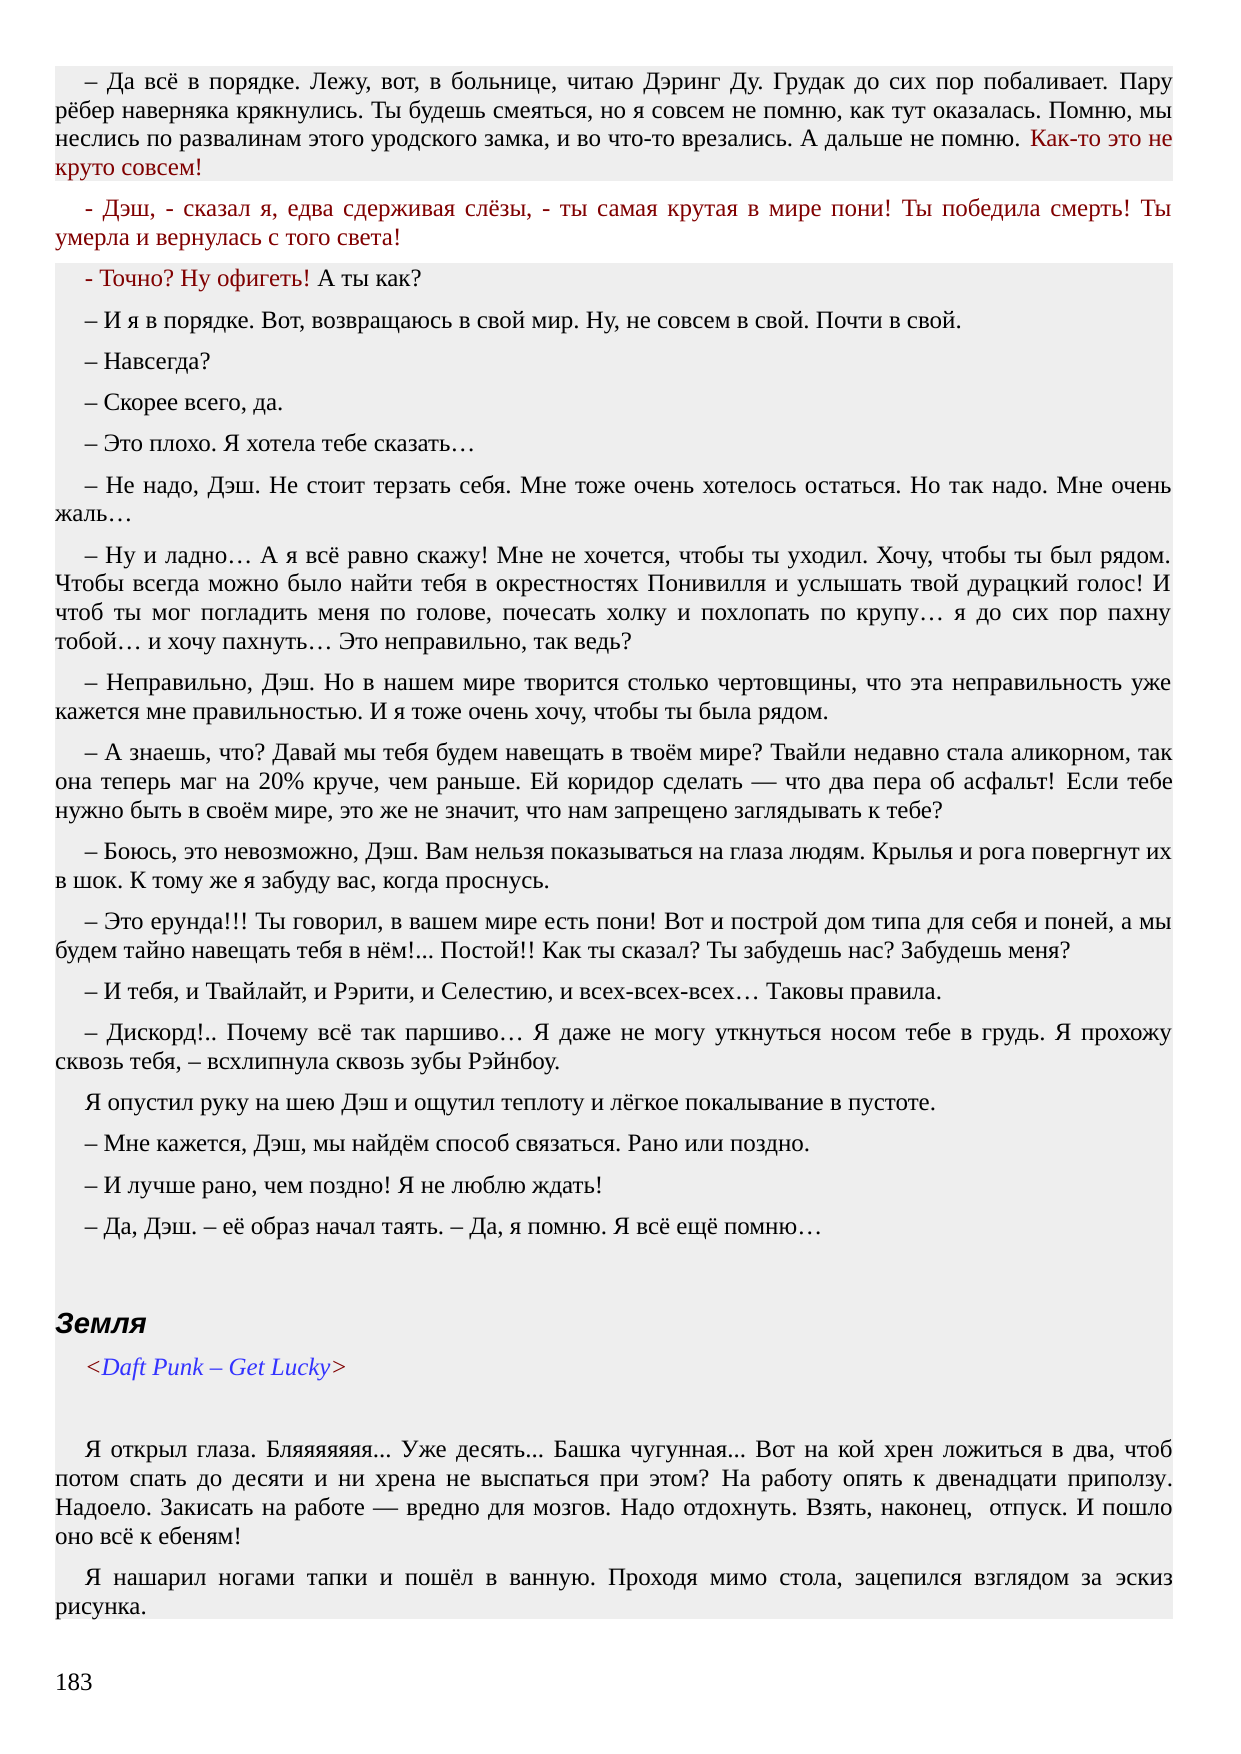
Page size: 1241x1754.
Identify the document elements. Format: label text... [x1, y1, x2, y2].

subtitle Земля [55, 1306, 1173, 1339]
text – Ну и ладно… А я всё равно скажу! Мне не хочется, чтобы ты уходил. Хочу, чтобы ты был рядом. Чтобы всегда можно было найти тебя в окрестностях Понивилля и услышать твой дурацкий голос! И чтоб ты мог погладить меня по голове, почесать холку и похлопать по крупу… я до сих пор пахну тобой… и хочу пахнуть… Это неправильно, так ведь? [55, 540, 1173, 655]
text – Навсегда? [55, 346, 1173, 375]
text – И лучше рано, чем поздно! Я не люблю ждать! [55, 1170, 1173, 1198]
text – Да, Дэш. – её образ начал таять. – Да, я помню. Я всё ещё помню… [55, 1211, 1173, 1240]
text Я нашарил ногами тапки и пошёл в ванную. Проходя мимо стола, зацепился взглядом за эскиз рисунка. [55, 1562, 1173, 1619]
text – Да всё в порядке. Лежу, вот, в больнице, читаю Дэринг Ду. Грудак до сих пор побаливает. Пару рёбер наверняка крякнулись. Ты будешь смеяться, но я совсем не помню, как тут оказалась. Помню, мы неслись по развалинам этого уродского замка, и во что-то врезались. А дальше не помню. Как-то это не круто совсем! [55, 66, 1173, 181]
text – И я в порядке. Вот, возвращаюсь в свой мир. Ну, не совсем в свой. Почти в свой. [55, 305, 1173, 333]
text – Скорее всего, да. [55, 387, 1173, 416]
text Я открыл глаза. Бляяяяяяя... Уже десять... Башка чугунная... Вот на кой хрен ложиться в два, чтоб потом спать до десяти и ни хрена не выспаться при этом? На работу опять к двенадцати приползу. Надоело. Закисать на работе — вредно для мозгов. Надо отдохнуть. Взять, наконец, отпуск. И пошло оно всё к ебеням! [55, 1434, 1173, 1549]
text – Дискорд!.. Почему всё так паршиво… Я даже не могу уткнуться носом тебе в грудь. Я прохожу сквозь тебя, – всхлипнула сквозь зубы Рэйнбоу. [55, 1017, 1173, 1075]
text – Неправильно, Дэш. Но в нашем мире творится столько чертовщины, что эта неправильность уже кажется мне правильностью. И я тоже очень хочу, чтобы ты была рядом. [55, 667, 1173, 725]
text – А знаешь, что? Давай мы тебя будем навещать в твоём мире? Твайли недавно стала аликорном, так она теперь маг на 20% круче, чем раньше. Ей коридор сделать — что два пера об асфальт! Если тебе нужно быть в своём мире, это же не значит, что нам запрещено заглядывать к тебе? [55, 737, 1173, 823]
text – Это плохо. Я хотела тебе сказать… [55, 428, 1173, 457]
text <Daft Punk – Get Lucky> [55, 1352, 1173, 1381]
text – Боюсь, это невозможно, Дэш. Вам нельзя показываться на глаза людям. Крылья и рога повергнут их в шок. К тому же я забуду вас, когда проснусь. [55, 836, 1173, 893]
text Я опустил руку на шею Дэш и ощутил теплоту и лёгкое покалывание в пустоте. [55, 1087, 1173, 1116]
text – И тебя, и Твайлайт, и Рэрити, и Селестию, и всех-всех-всех… Таковы правила. [55, 976, 1173, 1005]
text – Это ерунда!!! Ты говорил, в вашем мире есть пони! Вот и построй дом типа для себя и поней, а мы будем тайно навещать тебя в нём!... Постой!! Как ты сказал? Ты забудешь нас? Забудешь меня? [55, 906, 1173, 963]
text - Дэш, - сказал я, едва сдерживая слёзы, - ты самая крутая в мире пони! Ты победила смерть! Ты умерла и вернулась с того света! [55, 193, 1173, 251]
text – Мне кажется, Дэш, мы найдём способ связаться. Рано или поздно. [55, 1128, 1173, 1157]
text - Точно? Ну офигеть! А ты как? [55, 263, 1173, 292]
text – Не надо, Дэш. Не стоит терзать себя. Мне тоже очень хотелось остаться. Но так надо. Мне очень жаль… [55, 470, 1173, 527]
